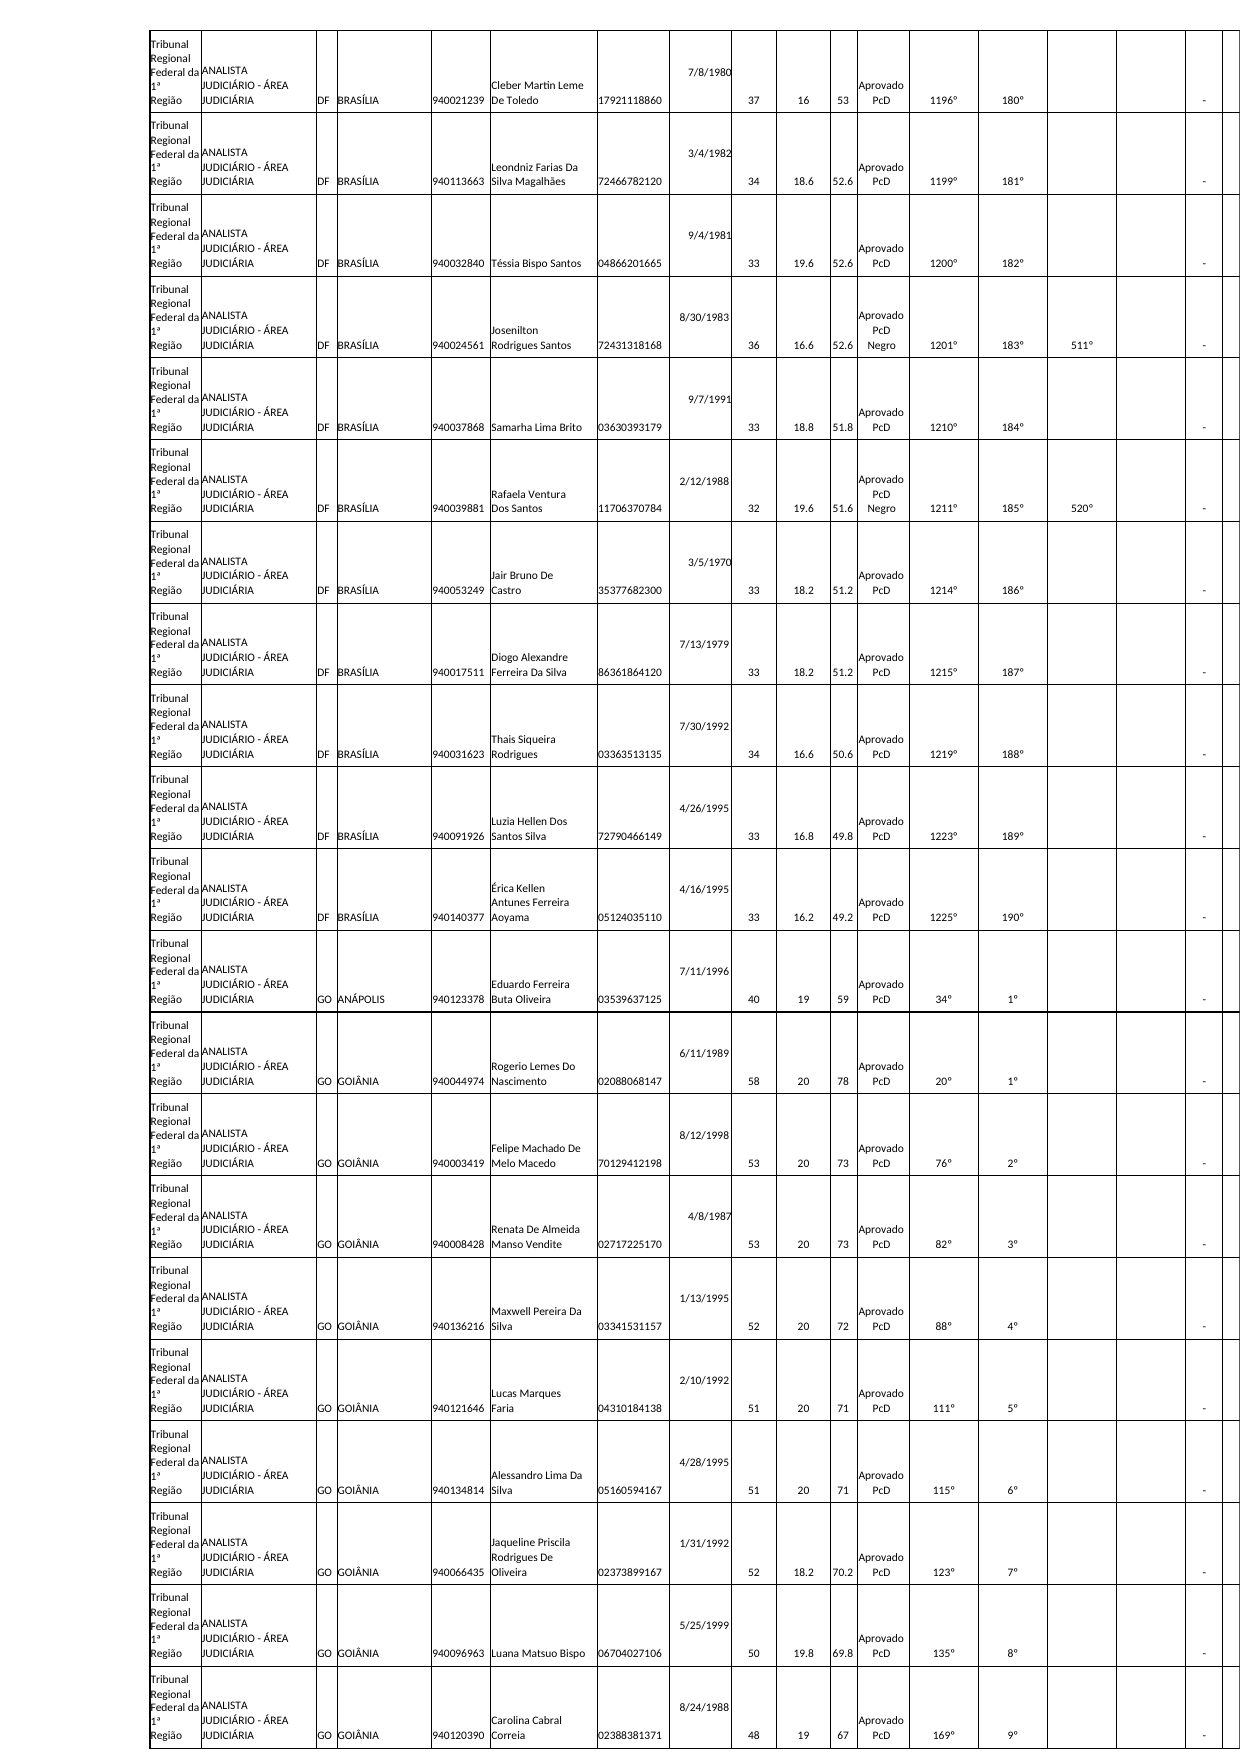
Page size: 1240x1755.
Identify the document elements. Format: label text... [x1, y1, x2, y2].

table_cell DF [317, 604, 337, 684]
table_cell ANALISTA JUDICIÁRIO - ÁREA JUDICIÁRIA [202, 358, 316, 439]
table_cell Tribunal Regional Federal da 1ª Região [151, 1176, 201, 1257]
table_cell 34º [910, 931, 978, 1011]
table_cell GO [317, 1258, 337, 1338]
table_cell Tribunal Regional Federal da 1ª Região [151, 358, 201, 439]
table_cell [1048, 1013, 1116, 1093]
table_cell 72431318168 [598, 277, 669, 357]
table_cell BRASÍLIA [338, 113, 431, 194]
table_cell 1223º [910, 767, 978, 848]
table_cell Aprovado PcD [858, 1503, 909, 1584]
table_cell 19 [777, 931, 830, 1011]
table_cell 1211º [910, 440, 978, 521]
table_cell 185º [979, 440, 1047, 521]
table_cell DF [317, 358, 337, 439]
table_cell 8/30/1983 [670, 277, 731, 357]
table_cell Aprovado PcD [858, 1094, 909, 1175]
table_cell 940121646 [432, 1340, 490, 1420]
table_cell Aprovado PcD [858, 1013, 909, 1093]
table_cell 19 [777, 1667, 830, 1747]
table_cell 181º [979, 113, 1047, 194]
table_cell 76º [910, 1094, 978, 1175]
table_cell Leondniz Farias Da Silva Magalhães [491, 113, 597, 194]
table_cell Aprovado PcD [858, 522, 909, 603]
table_cell 520º [1048, 440, 1116, 521]
table_cell DF [317, 440, 337, 521]
table_cell DF [317, 113, 337, 194]
table_cell DF [317, 849, 337, 930]
table_cell Tribunal Regional Federal da 1ª Região [151, 277, 201, 357]
table_cell 33 [732, 358, 776, 439]
table_cell ANALISTA JUDICIÁRIO - ÁREA JUDICIÁRIA [202, 1094, 316, 1175]
table_cell 05160594167 [598, 1421, 669, 1502]
table_cell Aprovado PcD [858, 1176, 909, 1257]
table_cell Aprovado PcD [858, 767, 909, 848]
table_cell Aprovado PcD [858, 358, 909, 439]
table_header 940021239 [432, 31, 490, 112]
table_cell Aprovado PcD Negro [858, 440, 909, 521]
table_cell GO [317, 1176, 337, 1257]
table_cell 1º [979, 1013, 1047, 1093]
table_cell 34 [732, 113, 776, 194]
table_cell 2º [979, 1094, 1047, 1175]
table_cell [1117, 1094, 1185, 1175]
table_cell [1048, 522, 1116, 603]
table_cell - [1186, 358, 1222, 439]
table_cell S [1223, 522, 1239, 603]
table_cell Tribunal Regional Federal da 1ª Região [151, 1421, 201, 1502]
table_cell 111º [910, 1340, 978, 1420]
table_cell 4/16/1995 [670, 849, 731, 930]
table_cell BRASÍLIA [338, 195, 431, 276]
table_cell Rogerio Lemes Do Nascimento [491, 1013, 597, 1093]
table_cell 940044974 [432, 1013, 490, 1093]
table_cell GOIÂNIA [338, 1585, 431, 1666]
table_cell 1225º [910, 849, 978, 930]
table_cell 20 [777, 1340, 830, 1420]
table_cell 33 [732, 522, 776, 603]
table_cell 3/4/1982 [670, 113, 731, 194]
table_cell 4º [979, 1258, 1047, 1338]
table_cell - [1186, 1503, 1222, 1584]
table_cell ANALISTA JUDICIÁRIO - ÁREA JUDICIÁRIA [202, 849, 316, 930]
table_cell 69.8 [831, 1585, 857, 1666]
table_cell [1048, 931, 1116, 1011]
table_cell Tribunal Regional Federal da 1ª Região [151, 1258, 201, 1338]
table_cell 940024561 [432, 277, 490, 357]
table_cell 02717225170 [598, 1176, 669, 1257]
table_cell BRASÍLIA [338, 685, 431, 766]
table_cell Tribunal Regional Federal da 1ª Região [151, 767, 201, 848]
table_cell Luana Matsuo Bispo [491, 1585, 597, 1666]
table_cell 940123378 [432, 931, 490, 1011]
table_cell Érica Kellen Antunes Ferreira Aoyama [491, 849, 597, 930]
table_cell - [1186, 522, 1222, 603]
table_cell 7/11/1996 [670, 931, 731, 1011]
table_cell 6º [979, 1421, 1047, 1502]
table_cell 9/7/1991 [670, 358, 731, 439]
table_cell 02088068147 [598, 1013, 669, 1093]
table_cell S [1223, 849, 1239, 930]
table_cell Alessandro Lima Da Silva [491, 1421, 597, 1502]
table_cell [1117, 358, 1185, 439]
table_cell [1117, 685, 1185, 766]
table_cell Lucas Marques Faria [491, 1340, 597, 1420]
table_cell 78 [831, 1013, 857, 1093]
table_cell BRASÍLIA [338, 440, 431, 521]
table_cell 33 [732, 604, 776, 684]
table_cell GO [317, 1094, 337, 1175]
table_cell GOIÂNIA [338, 1013, 431, 1093]
table_cell Maxwell Pereira Da Silva [491, 1258, 597, 1338]
table_cell 51.2 [831, 604, 857, 684]
table_cell 940053249 [432, 522, 490, 603]
table_header 16 [777, 31, 830, 112]
table_cell 33 [732, 195, 776, 276]
table_cell 71 [831, 1421, 857, 1502]
table_cell 70129412198 [598, 1094, 669, 1175]
table_cell BRASÍLIA [338, 522, 431, 603]
table_cell S [1223, 1421, 1239, 1502]
table_cell 940066435 [432, 1503, 490, 1584]
table_cell 20 [777, 1176, 830, 1257]
table_cell Aprovado PcD [858, 1667, 909, 1747]
table_cell Luzia Hellen Dos Santos Silva [491, 767, 597, 848]
table_cell - [1186, 1667, 1222, 1747]
table_header Aprovado PcD [858, 31, 909, 112]
table_cell GOIÂNIA [338, 1258, 431, 1338]
table_cell 52 [732, 1503, 776, 1584]
table_cell 1200º [910, 195, 978, 276]
table_cell Tribunal Regional Federal da 1ª Região [151, 113, 201, 194]
table_cell Tribunal Regional Federal da 1ª Região [151, 604, 201, 684]
table_cell 1/13/1995 [670, 1258, 731, 1338]
table_cell Tribunal Regional Federal da 1ª Região [151, 195, 201, 276]
table_cell 190º [979, 849, 1047, 930]
table_cell [1117, 522, 1185, 603]
table_cell Aprovado PcD [858, 604, 909, 684]
table_cell 50.6 [831, 685, 857, 766]
table_cell 1201º [910, 277, 978, 357]
table_cell 511º [1048, 277, 1116, 357]
table_cell [1117, 604, 1185, 684]
table_header 7/8/1980 [670, 31, 731, 112]
table_cell ANALISTA JUDICIÁRIO - ÁREA JUDICIÁRIA [202, 1176, 316, 1257]
table_cell - [1186, 1176, 1222, 1257]
table_cell 4/28/1995 [670, 1421, 731, 1502]
table_cell S [1223, 1503, 1239, 1584]
table_cell Tribunal Regional Federal da 1ª Região [151, 1503, 201, 1584]
table_cell [1048, 1094, 1116, 1175]
table_cell S [1223, 440, 1239, 521]
table_cell S [1223, 685, 1239, 766]
table_cell 72790466149 [598, 767, 669, 848]
table_cell Téssia Bispo Santos [491, 195, 597, 276]
table_cell GO [317, 1585, 337, 1666]
table_cell Josenilton Rodrigues Santos [491, 277, 597, 357]
table_cell [1117, 1258, 1185, 1338]
table_cell 51 [732, 1421, 776, 1502]
table_cell GOIÂNIA [338, 1340, 431, 1420]
table_cell - [1186, 195, 1222, 276]
table_cell 49.2 [831, 849, 857, 930]
table_cell 9/4/1981 [670, 195, 731, 276]
table_cell 940017511 [432, 604, 490, 684]
table_cell - [1186, 1258, 1222, 1338]
table_cell 35377682300 [598, 522, 669, 603]
table_cell 4/26/1995 [670, 767, 731, 848]
table_cell DF [317, 277, 337, 357]
table_cell 03539637125 [598, 931, 669, 1011]
table_cell Tribunal Regional Federal da 1ª Região [151, 440, 201, 521]
table_cell ANALISTA JUDICIÁRIO - ÁREA JUDICIÁRIA [202, 1503, 316, 1584]
table_cell 73 [831, 1094, 857, 1175]
table_cell Aprovado PcD [858, 685, 909, 766]
table_cell 184º [979, 358, 1047, 439]
table_cell Aprovado PcD [858, 1421, 909, 1502]
table_cell [1117, 1340, 1185, 1420]
table_cell BRASÍLIA [338, 849, 431, 930]
table_cell Aprovado PcD [858, 1258, 909, 1338]
table_cell [1117, 113, 1185, 194]
table_cell [1048, 1176, 1116, 1257]
table_cell 03630393179 [598, 358, 669, 439]
table_header 1196º [910, 31, 978, 112]
table_header DF [317, 31, 337, 112]
table_cell DF [317, 195, 337, 276]
table_cell S [1223, 195, 1239, 276]
table_cell Aprovado PcD [858, 1585, 909, 1666]
table_cell [1117, 277, 1185, 357]
table_cell Aprovado PcD [858, 849, 909, 930]
table_cell 940032840 [432, 195, 490, 276]
table_cell 59 [831, 931, 857, 1011]
table_cell 4/8/1987 [670, 1176, 731, 1257]
table_cell [1117, 195, 1185, 276]
table_cell ANALISTA JUDICIÁRIO - ÁREA JUDICIÁRIA [202, 1421, 316, 1502]
table_cell 20 [777, 1421, 830, 1502]
table_cell 04866201665 [598, 195, 669, 276]
table_header Cleber Martin Leme De Toledo [491, 31, 597, 112]
table_cell Aprovado PcD [858, 195, 909, 276]
table_cell Tribunal Regional Federal da 1ª Região [151, 931, 201, 1011]
table_cell 16.6 [777, 277, 830, 357]
table_cell [1048, 195, 1116, 276]
table_cell S [1223, 1585, 1239, 1666]
table_cell GOIÂNIA [338, 1176, 431, 1257]
table_cell 20º [910, 1013, 978, 1093]
table_cell - [1186, 1340, 1222, 1420]
table_cell [1048, 358, 1116, 439]
table_cell 940037868 [432, 358, 490, 439]
table_cell GOIÂNIA [338, 1421, 431, 1502]
table_cell 16.6 [777, 685, 830, 766]
table_cell 40 [732, 931, 776, 1011]
table_cell 33 [732, 767, 776, 848]
table_cell 6/11/1989 [670, 1013, 731, 1093]
table_cell 182º [979, 195, 1047, 276]
table_cell Carolina Cabral Correia [491, 1667, 597, 1747]
table_cell 02373899167 [598, 1503, 669, 1584]
table_cell [1117, 931, 1185, 1011]
table_cell S [1223, 767, 1239, 848]
table_cell [1048, 767, 1116, 848]
table_cell 18.2 [777, 1503, 830, 1584]
table_cell 19.6 [777, 440, 830, 521]
table_cell 18.2 [777, 522, 830, 603]
table_cell BRASÍLIA [338, 604, 431, 684]
table_cell BRASÍLIA [338, 358, 431, 439]
table_cell 02388381371 [598, 1667, 669, 1747]
table_cell 51.8 [831, 358, 857, 439]
table_header [1048, 31, 1116, 112]
table_cell 8º [979, 1585, 1047, 1666]
table_cell 135º [910, 1585, 978, 1666]
table_cell S [1223, 1258, 1239, 1338]
table_cell 8/12/1998 [670, 1094, 731, 1175]
table_cell Tribunal Regional Federal da 1ª Região [151, 1667, 201, 1747]
table_cell Aprovado PcD [858, 113, 909, 194]
table_cell ANÁPOLIS [338, 931, 431, 1011]
table_cell GO [317, 1503, 337, 1584]
table_cell Aprovado PcD [858, 931, 909, 1011]
table_cell S [1223, 1340, 1239, 1420]
table_cell - [1186, 1013, 1222, 1093]
table_cell [1117, 1421, 1185, 1502]
table_cell 19.8 [777, 1585, 830, 1666]
table_cell 187º [979, 604, 1047, 684]
table_cell 58 [732, 1013, 776, 1093]
table_cell 20 [777, 1258, 830, 1338]
table_cell 189º [979, 767, 1047, 848]
table_cell 5/25/1999 [670, 1585, 731, 1666]
table_cell Eduardo Ferreira Buta Oliveira [491, 931, 597, 1011]
table_cell 18.6 [777, 113, 830, 194]
table_cell 82º [910, 1176, 978, 1257]
table_cell [1117, 1585, 1185, 1666]
table_cell 20 [777, 1094, 830, 1175]
table_cell S [1223, 113, 1239, 194]
table_cell ANALISTA JUDICIÁRIO - ÁREA JUDICIÁRIA [202, 195, 316, 276]
table_cell - [1186, 767, 1222, 848]
table_cell 1215º [910, 604, 978, 684]
table_cell 940008428 [432, 1176, 490, 1257]
table_cell GO [317, 1340, 337, 1420]
table_cell 06704027106 [598, 1585, 669, 1666]
table_cell 36 [732, 277, 776, 357]
table_cell 940140377 [432, 849, 490, 930]
table_cell [1048, 1258, 1116, 1338]
table_cell [1048, 685, 1116, 766]
table_cell Tribunal Regional Federal da 1ª Região [151, 1094, 201, 1175]
table_cell GO [317, 931, 337, 1011]
table_cell GOIÂNIA [338, 1094, 431, 1175]
table_cell 19.6 [777, 195, 830, 276]
table_cell S [1223, 277, 1239, 357]
table_cell 53 [732, 1094, 776, 1175]
table_cell S [1223, 1176, 1239, 1257]
table_cell 940091926 [432, 767, 490, 848]
table_cell 67 [831, 1667, 857, 1747]
table_header BRASÍLIA [338, 31, 431, 112]
table_cell GOIÂNIA [338, 1667, 431, 1747]
table_cell 1219º [910, 685, 978, 766]
table_cell 34 [732, 685, 776, 766]
table_cell 940120390 [432, 1667, 490, 1747]
table_cell 9º [979, 1667, 1047, 1747]
table_cell [1048, 1503, 1116, 1584]
table_cell DF [317, 522, 337, 603]
table_cell 115º [910, 1421, 978, 1502]
table_cell 53 [732, 1176, 776, 1257]
table_cell 16.8 [777, 767, 830, 848]
table_cell S [1223, 1013, 1239, 1093]
table_cell ANALISTA JUDICIÁRIO - ÁREA JUDICIÁRIA [202, 1258, 316, 1338]
table_cell [1117, 1667, 1185, 1747]
table_cell 70.2 [831, 1503, 857, 1584]
table_header [1117, 31, 1185, 112]
table_cell - [1186, 1421, 1222, 1502]
table_cell - [1186, 1585, 1222, 1666]
table_cell 7º [979, 1503, 1047, 1584]
table_cell - [1186, 1094, 1222, 1175]
table_cell 51.6 [831, 440, 857, 521]
table_cell [1048, 849, 1116, 930]
table_cell ANALISTA JUDICIÁRIO - ÁREA JUDICIÁRIA [202, 1667, 316, 1747]
table_cell [1048, 113, 1116, 194]
table_cell [1117, 767, 1185, 848]
table_cell - [1186, 277, 1222, 357]
table_cell 7/13/1979 [670, 604, 731, 684]
table_cell 183º [979, 277, 1047, 357]
table_cell Tribunal Regional Federal da 1ª Região [151, 522, 201, 603]
table_cell [1117, 1503, 1185, 1584]
table_cell 52.6 [831, 113, 857, 194]
table_header 37 [732, 31, 776, 112]
table_cell Jaqueline Priscila Rodrigues De Oliveira [491, 1503, 597, 1584]
table_cell 52.6 [831, 277, 857, 357]
table_cell Aprovado PcD [858, 1340, 909, 1420]
table_cell 5º [979, 1340, 1047, 1420]
table_cell S [1223, 931, 1239, 1011]
table_cell 2/10/1992 [670, 1340, 731, 1420]
table_cell - [1186, 685, 1222, 766]
table_cell ANALISTA JUDICIÁRIO - ÁREA JUDICIÁRIA [202, 604, 316, 684]
table_cell S [1223, 1094, 1239, 1175]
table_cell 123º [910, 1503, 978, 1584]
table_cell 940031623 [432, 685, 490, 766]
table_cell 51 [732, 1340, 776, 1420]
table_cell 03341531157 [598, 1258, 669, 1338]
table_cell 72466782120 [598, 113, 669, 194]
table_cell 940136216 [432, 1258, 490, 1338]
table_cell Tribunal Regional Federal da 1ª Região [151, 685, 201, 766]
table_cell 48 [732, 1667, 776, 1747]
table_cell 05124035110 [598, 849, 669, 930]
table_cell - [1186, 849, 1222, 930]
table_cell 18.2 [777, 604, 830, 684]
table_cell S [1223, 604, 1239, 684]
table_cell ANALISTA JUDICIÁRIO - ÁREA JUDICIÁRIA [202, 931, 316, 1011]
table_cell 86361864120 [598, 604, 669, 684]
table_cell 33 [732, 849, 776, 930]
table_cell Aprovado PcD Negro [858, 277, 909, 357]
table_cell BRASÍLIA [338, 277, 431, 357]
table_cell ANALISTA JUDICIÁRIO - ÁREA JUDICIÁRIA [202, 440, 316, 521]
table_cell 72 [831, 1258, 857, 1338]
table_cell ANALISTA JUDICIÁRIO - ÁREA JUDICIÁRIA [202, 277, 316, 357]
table_cell 03363513135 [598, 685, 669, 766]
table_cell 1/31/1992 [670, 1503, 731, 1584]
table_cell 32 [732, 440, 776, 521]
table_cell 940134814 [432, 1421, 490, 1502]
table_cell - [1186, 604, 1222, 684]
table_cell [1048, 1667, 1116, 1747]
table_cell Tribunal Regional Federal da 1ª Região [151, 1013, 201, 1093]
table_cell 3/5/1970 [670, 522, 731, 603]
table_cell Tribunal Regional Federal da 1ª Região [151, 1585, 201, 1666]
table_cell 188º [979, 685, 1047, 766]
table_cell 51.2 [831, 522, 857, 603]
table_cell Renata De Almeida Manso Vendite [491, 1176, 597, 1257]
table_cell ANALISTA JUDICIÁRIO - ÁREA JUDICIÁRIA [202, 767, 316, 848]
table_header 180º [979, 31, 1047, 112]
table_cell 940096963 [432, 1585, 490, 1666]
table_cell 940113663 [432, 113, 490, 194]
table_cell [1117, 440, 1185, 521]
table_cell - [1186, 113, 1222, 194]
table_cell [1048, 604, 1116, 684]
table_cell 04310184138 [598, 1340, 669, 1420]
table_cell 2/12/1988 [670, 440, 731, 521]
table_header S [1223, 31, 1239, 112]
table_cell ANALISTA JUDICIÁRIO - ÁREA JUDICIÁRIA [202, 685, 316, 766]
table_cell GOIÂNIA [338, 1503, 431, 1584]
table_cell 940003419 [432, 1094, 490, 1175]
table_cell DF [317, 767, 337, 848]
table_cell BRASÍLIA [338, 767, 431, 848]
table_cell [1117, 1013, 1185, 1093]
table_cell S [1223, 358, 1239, 439]
table_cell 52 [732, 1258, 776, 1338]
table_header Tribunal Regional Federal da 1ª Região [151, 31, 201, 112]
table_cell ANALISTA JUDICIÁRIO - ÁREA JUDICIÁRIA [202, 1340, 316, 1420]
table_cell Thais Siqueira Rodrigues [491, 685, 597, 766]
table_cell ANALISTA JUDICIÁRIO - ÁREA JUDICIÁRIA [202, 1013, 316, 1093]
table_cell 88º [910, 1258, 978, 1338]
table_cell S [1223, 1667, 1239, 1747]
table_cell Diogo Alexandre Ferreira Da Silva [491, 604, 597, 684]
table_cell 49.8 [831, 767, 857, 848]
table_cell [1117, 849, 1185, 930]
table_cell Tribunal Regional Federal da 1ª Região [151, 1340, 201, 1420]
table_cell Jair Bruno De Castro [491, 522, 597, 603]
table_cell DF [317, 685, 337, 766]
table_cell 8/24/1988 [670, 1667, 731, 1747]
table_header ANALISTA JUDICIÁRIO - ÁREA JUDICIÁRIA [202, 31, 316, 112]
table_cell 11706370784 [598, 440, 669, 521]
table_header 53 [831, 31, 857, 112]
table_cell Tribunal Regional Federal da 1ª Região [151, 849, 201, 930]
table_cell - [1186, 440, 1222, 521]
table_cell 3º [979, 1176, 1047, 1257]
table_cell GO [317, 1421, 337, 1502]
table_cell 1210º [910, 358, 978, 439]
table_cell ANALISTA JUDICIÁRIO - ÁREA JUDICIÁRIA [202, 1585, 316, 1666]
table_cell 18.8 [777, 358, 830, 439]
table_cell [1048, 1585, 1116, 1666]
table_cell Samarha Lima Brito [491, 358, 597, 439]
table_cell GO [317, 1667, 337, 1747]
table_cell 20 [777, 1013, 830, 1093]
table_cell [1048, 1340, 1116, 1420]
table_cell 186º [979, 522, 1047, 603]
table_cell [1117, 1176, 1185, 1257]
table_cell - [1186, 931, 1222, 1011]
table_cell 52.6 [831, 195, 857, 276]
table_cell Rafaela Ventura Dos Santos [491, 440, 597, 521]
table_cell 7/30/1992 [670, 685, 731, 766]
table_cell Felipe Machado De Melo Macedo [491, 1094, 597, 1175]
table_header 17921118860 [598, 31, 669, 112]
table_cell 73 [831, 1176, 857, 1257]
table_cell ANALISTA JUDICIÁRIO - ÁREA JUDICIÁRIA [202, 113, 316, 194]
table_cell GO [317, 1013, 337, 1093]
table_cell 169º [910, 1667, 978, 1747]
table_cell 71 [831, 1340, 857, 1420]
table_cell [1048, 1421, 1116, 1502]
table_cell 50 [732, 1585, 776, 1666]
table_cell 1199º [910, 113, 978, 194]
table_cell 940039881 [432, 440, 490, 521]
table_cell ANALISTA JUDICIÁRIO - ÁREA JUDICIÁRIA [202, 522, 316, 603]
table_cell 1º [979, 931, 1047, 1011]
table_cell 1214º [910, 522, 978, 603]
table_header - [1186, 31, 1222, 112]
table_cell 16.2 [777, 849, 830, 930]
